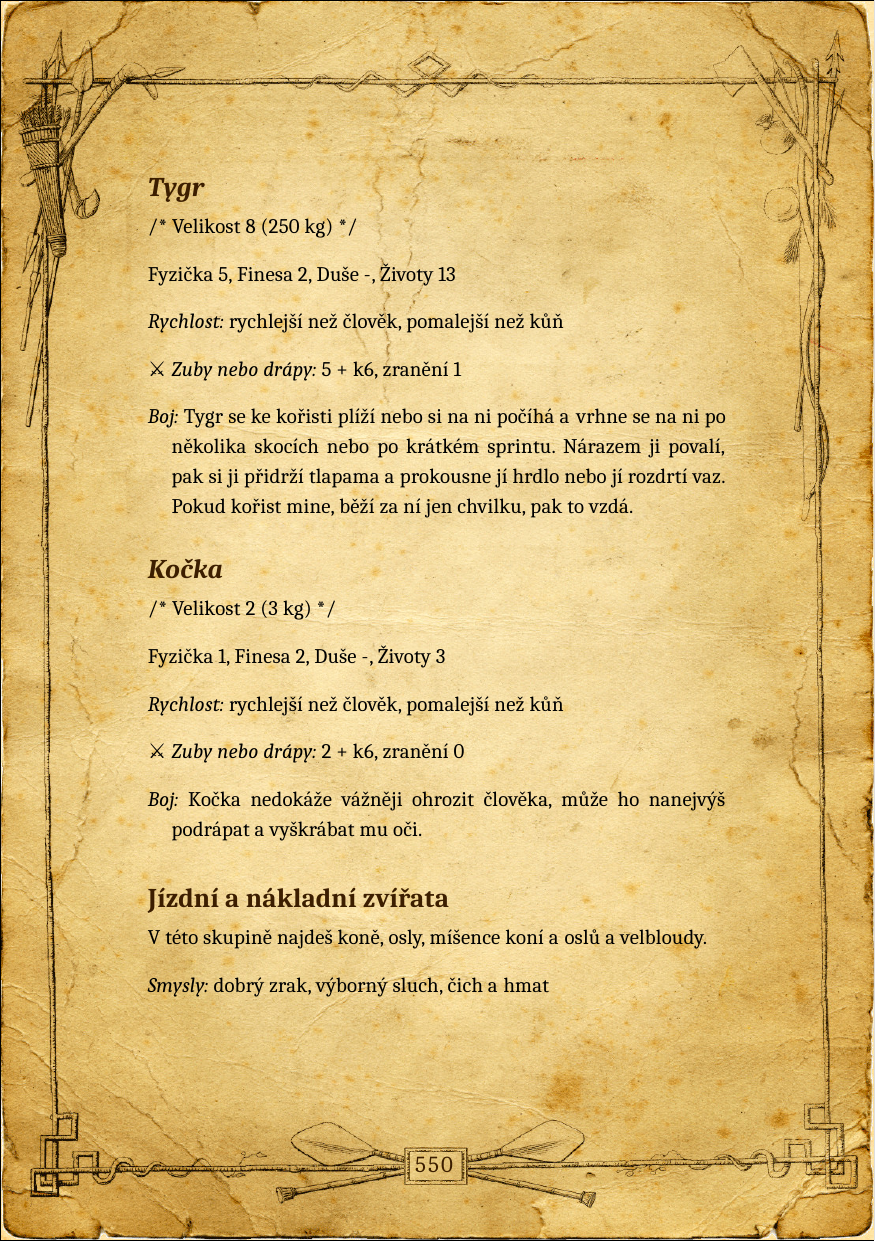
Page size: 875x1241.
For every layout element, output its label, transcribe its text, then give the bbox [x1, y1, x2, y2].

subtitle Jízdní a⁠ nákladní zvířata [148, 883, 726, 914]
text ⚔ Zuby nebo drápy: 2 + k6, zranění 0 [148, 740, 726, 764]
text V⁠ této skupině najdeš koně, osly, míšence koní a⁠ oslů a⁠ velbloudy. [148, 926, 726, 949]
text Smysly: dobrý zrak, výborný sluch, čich a⁠ hmat [148, 973, 726, 997]
text Fyzička 1, Finesa 2, Duše -, Životy 3 [148, 645, 726, 669]
text Rychlost: rychlejší než člověk, pomalejší než kůň [148, 310, 726, 334]
text Boj: Kočka nedokáže vážněji ohrozit člověka, může ho nanejvýš podrápat a⁠ vyškrábat mu oči. [148, 787, 726, 841]
text Boj: Tygr se ke kořisti plíží nebo si na ni počíhá a⁠ vrhne se na ni po několika skocích nebo po krátkém sprintu. Nárazem ji povalí, pak si ji přidrží tlapama a⁠ prokousne jí hrdlo nebo jí rozdrtí vaz. Pokud kořist mine, běží za ní jen chvilku, pak to vzdá. [148, 405, 726, 519]
subtitle Tygr [148, 172, 726, 203]
text Fyzička 5, Finesa 2, Duše -, Životy 13 [148, 262, 726, 286]
text /* Velikost 2 (3 kg) */ [148, 597, 726, 621]
text /* Velikost 8 (250 kg) */ [148, 215, 726, 239]
text Rychlost: rychlejší než člověk, pomalejší než kůň [148, 692, 726, 716]
picture [1, 1, 874, 1240]
subtitle Kočka [148, 554, 726, 585]
text ⚔ Zuby nebo drápy: 5 + k6, zranění 1 [148, 357, 726, 381]
